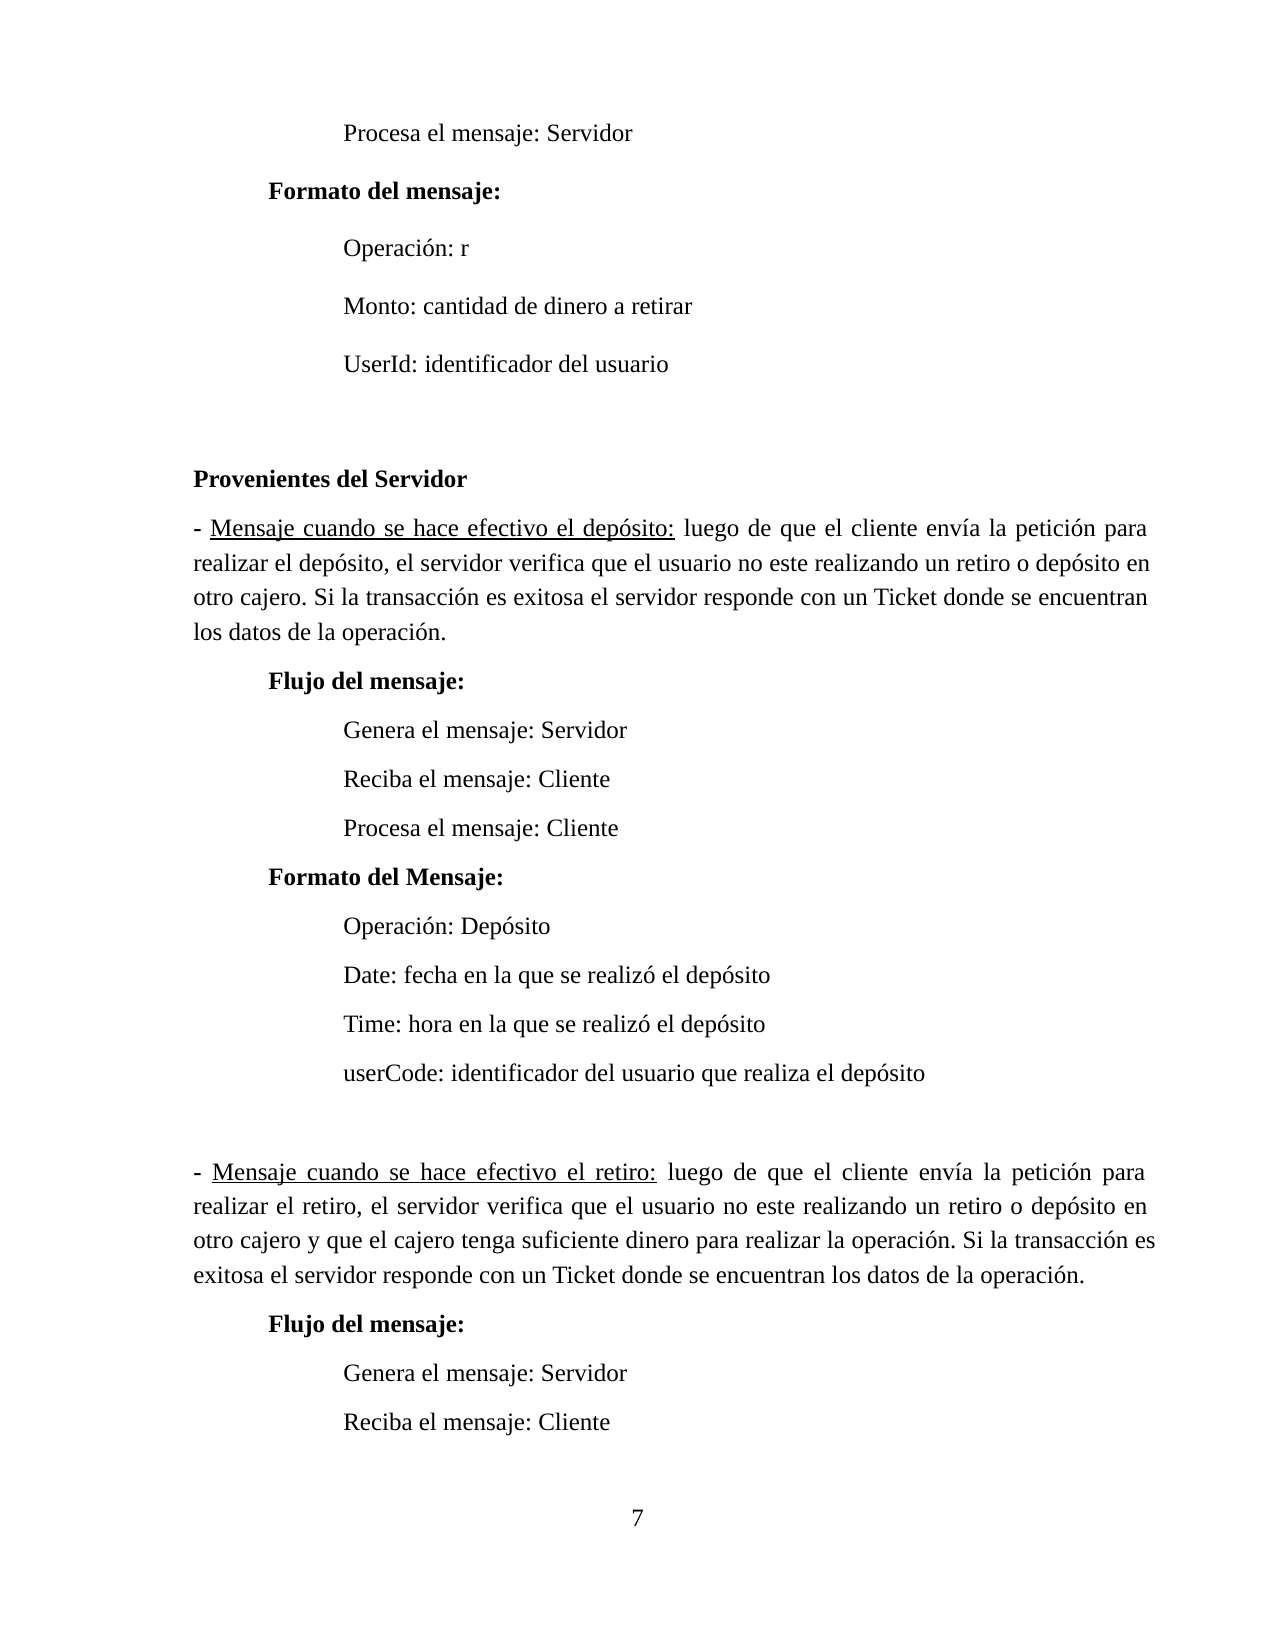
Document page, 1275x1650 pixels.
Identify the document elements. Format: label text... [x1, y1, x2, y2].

text - Mensaje cuando se hace efectivo el retiro: luego de que el cliente envía la petición para realizar el retiro, el servidor verifica que el usuario no este realizando un retiro o depósito en otro cajero y que el cajero tenga suficiente dinero para realizar la operación. Si la transacción es exitosa el servidor responde con un Ticket donde se encuentran los datos de la operación. [118, 1157, 1157, 1289]
text Genera el mensaje: Servidor [118, 1358, 1157, 1387]
text Reciba el mensaje: Cliente [118, 764, 1157, 793]
text Reciba el mensaje: Cliente [118, 1407, 1157, 1436]
text Operación: r [118, 233, 1157, 262]
text Procesa el mensaje: Cliente [118, 813, 1157, 842]
text Date: fecha en la que se realizó el depósito [118, 960, 1157, 989]
text userCode: identificador del usuario que realiza el depósito [118, 1058, 1157, 1087]
text Time: hora en la que se realizó el depósito [118, 1009, 1157, 1038]
text Formato del mensaje: [118, 176, 1157, 204]
text Procesa el mensaje: Servidor [118, 118, 1157, 147]
text Monto: cantidad de dinero a retirar [118, 291, 1157, 320]
text UserId: identificador del usuario [118, 349, 1157, 378]
text Provenientes del Servidor [118, 464, 1157, 493]
text Operación: Depósito [118, 911, 1157, 940]
text Genera el mensaje: Servidor [118, 715, 1157, 744]
text Flujo del mensaje: [118, 1309, 1157, 1338]
text - Mensaje cuando se hace efectivo el depósito: luego de que el cliente envía la petición para realizar el depósito, el servidor verifica que el usuario no este realizando un retiro o depósito en otro cajero. Si la transacción es exitosa el servidor responde con un Ticket donde se encuentran los datos de la operación. [118, 513, 1157, 646]
text Flujo del mensaje: [118, 666, 1157, 695]
text Formato del Mensaje: [118, 862, 1157, 891]
